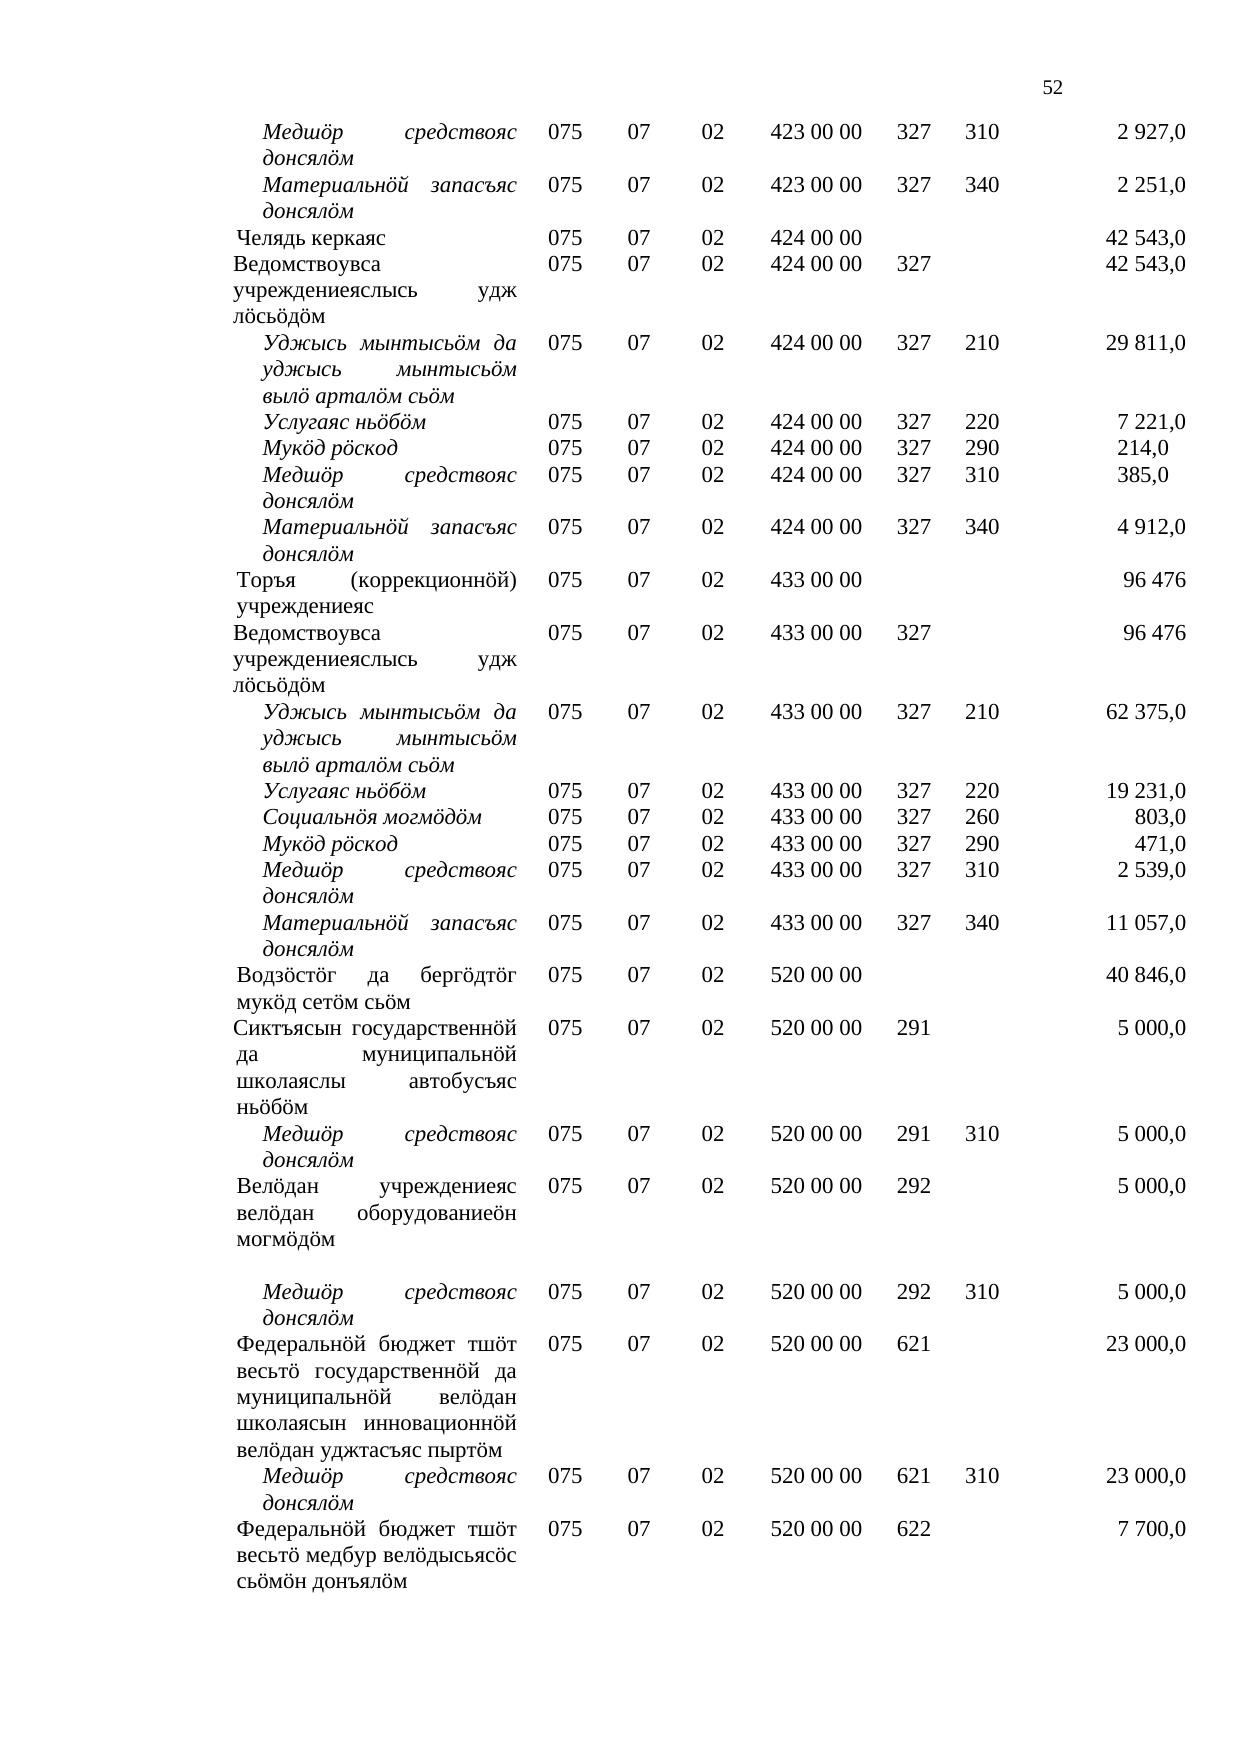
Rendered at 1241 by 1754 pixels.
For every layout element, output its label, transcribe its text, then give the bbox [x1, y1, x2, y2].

table_cell 424 00 00 [750, 329, 882, 408]
table_cell 29 811,0 [1019, 329, 1197, 408]
table_cell Медшöр средствояс донсялöм [222, 118, 528, 171]
table_cell 327 [883, 250, 945, 329]
table_cell 310 [945, 461, 1019, 513]
table_cell [1197, 909, 1240, 961]
table_cell 07 [602, 777, 676, 803]
table_cell 02 [676, 434, 750, 461]
table_cell 075 [528, 1278, 602, 1330]
table_cell 621 [883, 1462, 945, 1515]
table_cell [1197, 1515, 1240, 1594]
table_cell [1197, 461, 1240, 513]
table_cell [883, 961, 945, 1014]
table_cell 07 [602, 514, 676, 566]
table_cell 433 00 00 [750, 909, 882, 961]
table_cell 310 [945, 1278, 1019, 1330]
table_cell 07 [602, 1330, 676, 1462]
table_cell [1197, 1462, 1240, 1515]
table_cell 96 476 [1019, 566, 1197, 619]
table_cell 42 543,0 [1019, 224, 1197, 250]
table_cell 520 00 00 [750, 1172, 882, 1278]
table_cell [1197, 698, 1240, 777]
table_cell 7 221,0 [1019, 408, 1197, 434]
table_cell [883, 566, 945, 619]
table_cell [945, 619, 1019, 698]
table_cell 210 [945, 329, 1019, 408]
table_cell 02 [676, 803, 750, 830]
table_cell [945, 961, 1019, 1014]
table_cell 62 375,0 [1019, 698, 1197, 777]
table_cell Материальнöй запасъяс донсялöм [222, 171, 528, 223]
table_cell 340 [945, 909, 1019, 961]
table_cell 96 476 [1019, 619, 1197, 698]
table_cell 220 [945, 408, 1019, 434]
table_cell 327 [883, 803, 945, 830]
table_cell 075 [528, 461, 602, 513]
table_cell 327 [883, 698, 945, 777]
table_cell Челядь керкаяс [222, 224, 528, 250]
table_cell 075 [528, 1120, 602, 1172]
table_cell [945, 250, 1019, 329]
table_cell Сиктъясын государственнöй да муниципальнöй школаяслы автобусъяс ньöбöм [222, 1014, 528, 1119]
table_cell [1197, 1278, 1240, 1330]
table_cell 07 [602, 619, 676, 698]
table_cell 075 [528, 961, 602, 1014]
table_cell 327 [883, 830, 945, 856]
table_cell Водзöстöг да бергöдтöг мукöд сетöм сьöм [222, 961, 528, 1014]
table_cell 02 [676, 961, 750, 1014]
table_cell Услугаяс ньöбöм [222, 408, 528, 434]
table_cell 327 [883, 171, 945, 223]
table_cell 2 927,0 [1019, 118, 1197, 171]
table_cell 310 [945, 856, 1019, 909]
table_cell 622 [883, 1515, 945, 1594]
table_cell 214,0 [1019, 434, 1197, 461]
table_cell 290 [945, 434, 1019, 461]
table_cell 210 [945, 698, 1019, 777]
table_cell 07 [602, 961, 676, 1014]
table_cell 803,0 [1019, 803, 1197, 830]
table_cell 327 [883, 461, 945, 513]
table_cell 07 [602, 434, 676, 461]
table_cell 07 [602, 698, 676, 777]
table_cell [945, 1172, 1019, 1278]
table_cell 07 [602, 803, 676, 830]
table_cell 23 000,0 [1019, 1462, 1197, 1515]
table_cell [1197, 1172, 1240, 1278]
table_cell Федеральнöй бюджет тшöт весьтö медбур велöдысьясöс сьöмöн донъялöм [222, 1515, 528, 1594]
table_cell 075 [528, 250, 602, 329]
table_cell Медшöр средствояс донсялöм [222, 1462, 528, 1515]
table_cell 07 [602, 1172, 676, 1278]
table_cell 433 00 00 [750, 856, 882, 909]
table_cell [1197, 1120, 1240, 1172]
table_cell 02 [676, 1120, 750, 1172]
table_cell 11 057,0 [1019, 909, 1197, 961]
table_cell [1197, 1014, 1240, 1119]
table_cell [945, 566, 1019, 619]
table_cell 424 00 00 [750, 514, 882, 566]
table_cell 340 [945, 514, 1019, 566]
table_cell 07 [602, 909, 676, 961]
table_cell Велöдан учреждениеяс велöдан оборудованиеöн могмöдöм [222, 1172, 528, 1278]
table_cell 433 00 00 [750, 619, 882, 698]
table_cell 075 [528, 224, 602, 250]
table_cell 075 [528, 909, 602, 961]
table_cell 075 [528, 803, 602, 830]
table_cell [945, 1330, 1019, 1462]
table_cell [945, 1014, 1019, 1119]
table_cell 075 [528, 1172, 602, 1278]
table_cell 02 [676, 171, 750, 223]
table_cell 075 [528, 856, 602, 909]
table_cell 07 [602, 1462, 676, 1515]
table_cell 433 00 00 [750, 803, 882, 830]
table_cell 02 [676, 1330, 750, 1462]
table_cell 327 [883, 329, 945, 408]
table_cell 07 [602, 118, 676, 171]
table_cell 7 700,0 [1019, 1515, 1197, 1594]
table_cell 327 [883, 408, 945, 434]
table_cell 292 [883, 1278, 945, 1330]
table_cell 02 [676, 461, 750, 513]
table_cell 5 000,0 [1019, 1120, 1197, 1172]
table_cell 260 [945, 803, 1019, 830]
table_cell 02 [676, 1278, 750, 1330]
table_cell 424 00 00 [750, 434, 882, 461]
table_cell 02 [676, 1515, 750, 1594]
table_cell Социальнöя могмöдöм [222, 803, 528, 830]
table_cell [1197, 118, 1240, 171]
table_cell 424 00 00 [750, 461, 882, 513]
table_cell 07 [602, 329, 676, 408]
table_cell 291 [883, 1014, 945, 1119]
table_cell [1197, 566, 1240, 619]
table_cell 520 00 00 [750, 1120, 882, 1172]
table_cell 075 [528, 329, 602, 408]
table_cell 02 [676, 1462, 750, 1515]
table_cell [1197, 171, 1240, 223]
table_cell 075 [528, 566, 602, 619]
table_cell [1197, 250, 1240, 329]
table_cell 520 00 00 [750, 1330, 882, 1462]
table_cell 5 000,0 [1019, 1014, 1197, 1119]
table_cell [945, 224, 1019, 250]
table_cell 424 00 00 [750, 250, 882, 329]
table_cell 07 [602, 224, 676, 250]
table_cell 291 [883, 1120, 945, 1172]
table_cell 19 231,0 [1019, 777, 1197, 803]
table_cell 075 [528, 118, 602, 171]
table_cell Федеральнöй бюджет тшöт весьтö государственнöй да муниципальнöй велöдан школаясын инновационнöй велöдан уджтасъяс пыртöм [222, 1330, 528, 1462]
table_cell 02 [676, 619, 750, 698]
table_cell 327 [883, 118, 945, 171]
table_cell 290 [945, 830, 1019, 856]
table_cell 520 00 00 [750, 961, 882, 1014]
table_cell 423 00 00 [750, 118, 882, 171]
table_cell 520 00 00 [750, 1014, 882, 1119]
table_cell 327 [883, 856, 945, 909]
table_cell [1197, 830, 1240, 856]
table_cell 02 [676, 909, 750, 961]
table_cell Медшöр средствояс донсялöм [222, 856, 528, 909]
table_cell 310 [945, 1120, 1019, 1172]
table_cell 02 [676, 329, 750, 408]
table_cell 385,0 [1019, 461, 1197, 513]
table_cell [1197, 329, 1240, 408]
table_cell [1197, 1330, 1240, 1462]
table_cell [945, 1515, 1019, 1594]
table_cell 327 [883, 434, 945, 461]
table_cell [1197, 803, 1240, 830]
table_cell Ведомствоувса учреждениеяслысь удж лöсьöдöм [222, 619, 528, 698]
table_cell 02 [676, 408, 750, 434]
table_cell 02 [676, 514, 750, 566]
table_cell 4 912,0 [1019, 514, 1197, 566]
table_cell 520 00 00 [750, 1278, 882, 1330]
table_cell 075 [528, 434, 602, 461]
table_cell 07 [602, 1515, 676, 1594]
table_cell 2 539,0 [1019, 856, 1197, 909]
table_cell 07 [602, 1278, 676, 1330]
table_cell 075 [528, 408, 602, 434]
table_cell 07 [602, 830, 676, 856]
table_cell Услугаяс ньöбöм [222, 777, 528, 803]
table_cell 07 [602, 1014, 676, 1119]
table_cell Материальнöй запасъяс донсялöм [222, 909, 528, 961]
table_cell 075 [528, 619, 602, 698]
table_cell 075 [528, 514, 602, 566]
table_cell [1197, 408, 1240, 434]
table_cell 075 [528, 1515, 602, 1594]
table_cell 40 846,0 [1019, 961, 1197, 1014]
table_cell 075 [528, 777, 602, 803]
table_cell 424 00 00 [750, 224, 882, 250]
table_cell 075 [528, 1462, 602, 1515]
table_cell 02 [676, 698, 750, 777]
table_cell 075 [528, 1330, 602, 1462]
table_cell Медшöр средствояс донсялöм [222, 1120, 528, 1172]
table_cell 2 251,0 [1019, 171, 1197, 223]
table_cell Ведомствоувса учреждениеяслысь удж лöсьöдöм [222, 250, 528, 329]
table_cell 07 [602, 171, 676, 223]
table_cell 220 [945, 777, 1019, 803]
table_cell 5 000,0 [1019, 1278, 1197, 1330]
table_cell [883, 224, 945, 250]
table_cell 327 [883, 777, 945, 803]
table_cell 07 [602, 461, 676, 513]
table_cell Медшöр средствояс донсялöм [222, 1278, 528, 1330]
table_cell 310 [945, 1462, 1019, 1515]
table_cell 292 [883, 1172, 945, 1278]
table_cell 02 [676, 1172, 750, 1278]
table_cell 471,0 [1019, 830, 1197, 856]
table_cell 424 00 00 [750, 408, 882, 434]
table_cell Уджысь мынтысьöм да уджысь мынтысьöм вылö арталöм сьöм [222, 698, 528, 777]
table_cell [1197, 856, 1240, 909]
table_cell 075 [528, 698, 602, 777]
table_cell 07 [602, 566, 676, 619]
table_cell 327 [883, 909, 945, 961]
table_cell 520 00 00 [750, 1462, 882, 1515]
table_cell 02 [676, 118, 750, 171]
table_cell 075 [528, 1014, 602, 1119]
table_cell [1197, 224, 1240, 250]
table_cell 621 [883, 1330, 945, 1462]
table_cell 02 [676, 566, 750, 619]
table_cell Уджысь мынтысьöм да уджысь мынтысьöм вылö арталöм сьöм [222, 329, 528, 408]
table_cell 433 00 00 [750, 777, 882, 803]
table_cell 07 [602, 856, 676, 909]
table_cell Мукöд рöскод [222, 434, 528, 461]
table_cell 433 00 00 [750, 698, 882, 777]
table_cell 02 [676, 777, 750, 803]
table_cell [1197, 619, 1240, 698]
table_cell 02 [676, 830, 750, 856]
table_cell 327 [883, 619, 945, 698]
table_cell 075 [528, 830, 602, 856]
table_cell 02 [676, 1014, 750, 1119]
table_cell 42 543,0 [1019, 250, 1197, 329]
table_cell Торъя (коррекционнöй) учреждениеяс [222, 566, 528, 619]
table_cell Медшöр средствояс донсялöм [222, 461, 528, 513]
table_cell 327 [883, 514, 945, 566]
table_cell 433 00 00 [750, 830, 882, 856]
table_cell 423 00 00 [750, 171, 882, 223]
table_cell 433 00 00 [750, 566, 882, 619]
table_cell [1197, 514, 1240, 566]
table_cell 23 000,0 [1019, 1330, 1197, 1462]
table_cell 340 [945, 171, 1019, 223]
table_cell 520 00 00 [750, 1515, 882, 1594]
table_cell [1197, 434, 1240, 461]
table_cell 075 [528, 171, 602, 223]
table_cell 5 000,0 [1019, 1172, 1197, 1278]
table_cell [1197, 961, 1240, 1014]
table_cell 310 [945, 118, 1019, 171]
table_cell 02 [676, 224, 750, 250]
table_cell [1197, 777, 1240, 803]
table_cell 07 [602, 408, 676, 434]
table_cell 07 [602, 250, 676, 329]
table_cell Мукöд рöскод [222, 830, 528, 856]
table_cell 07 [602, 1120, 676, 1172]
table_cell 02 [676, 856, 750, 909]
table_cell Материальнöй запасъяс донсялöм [222, 514, 528, 566]
table_cell 02 [676, 250, 750, 329]
